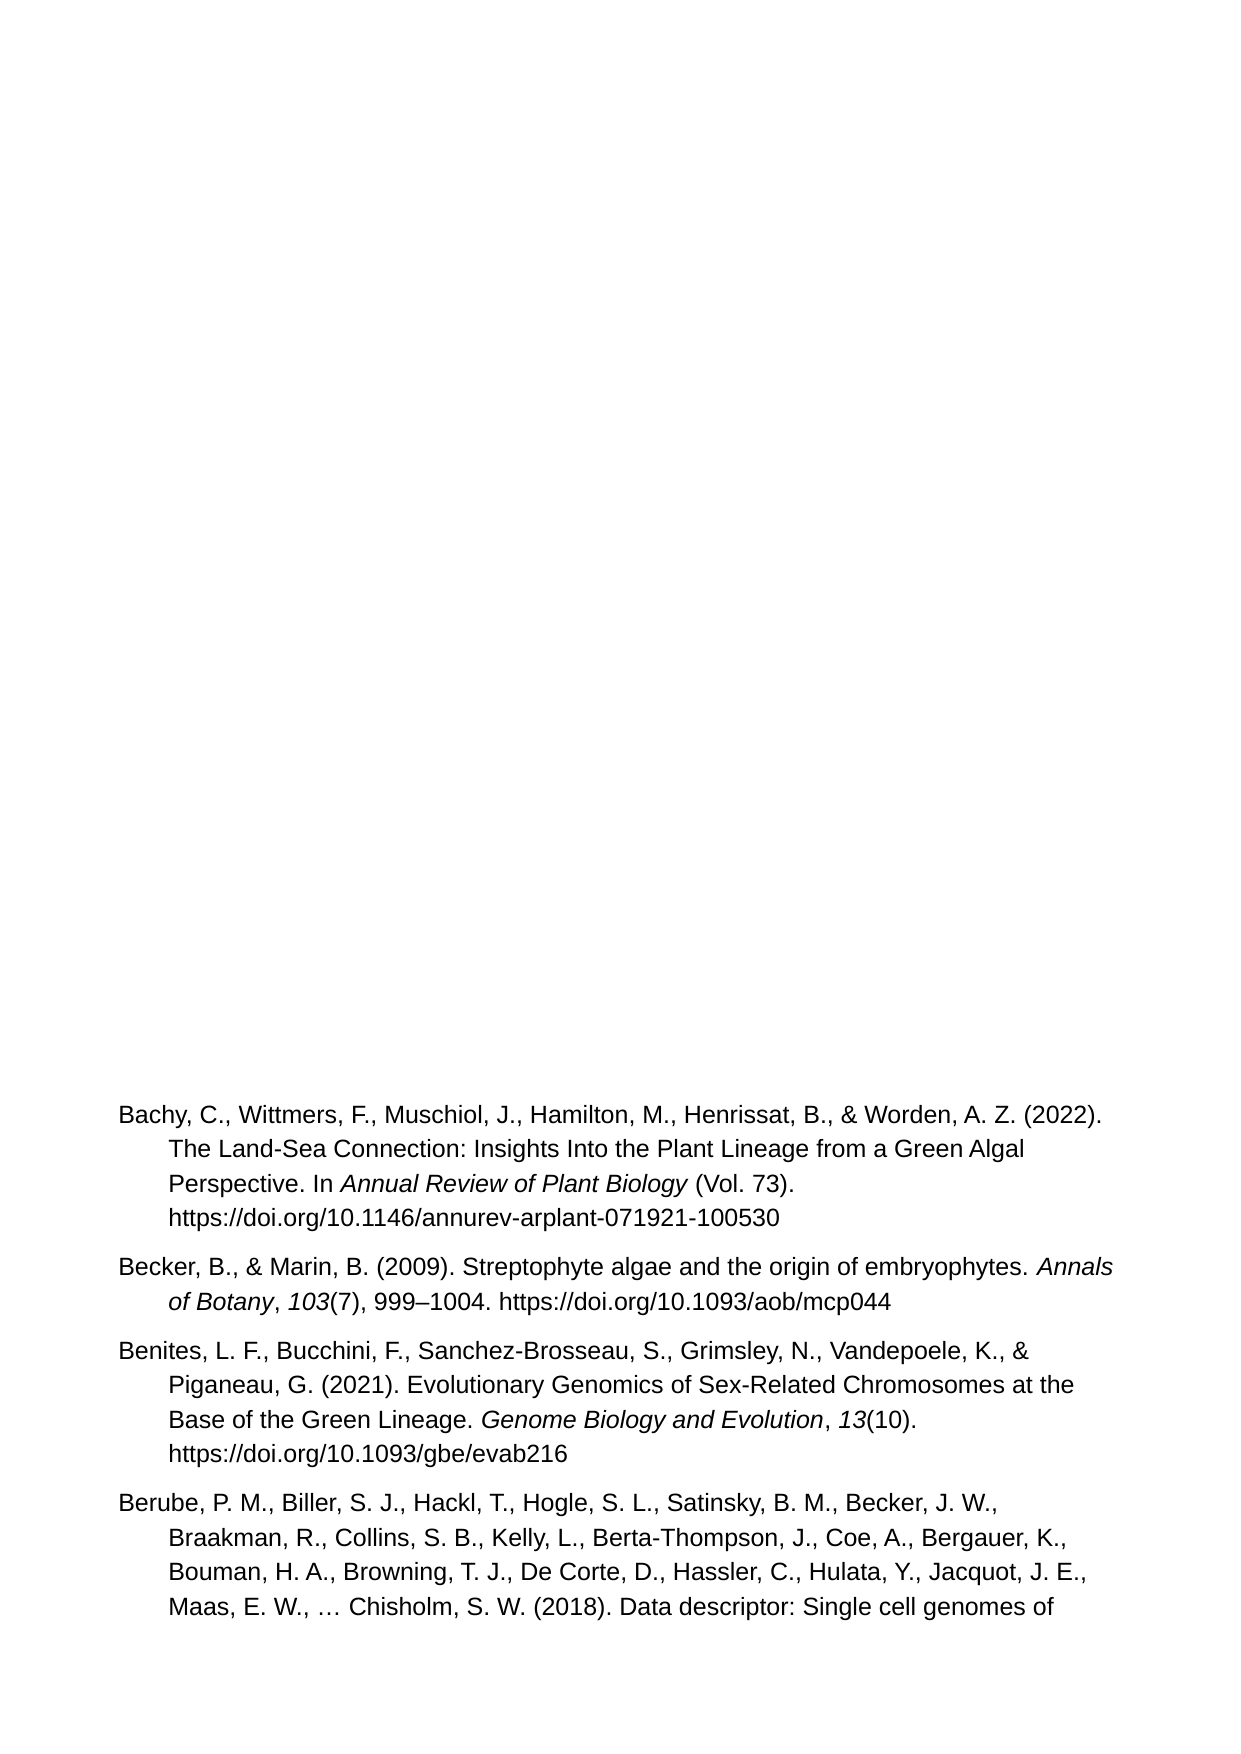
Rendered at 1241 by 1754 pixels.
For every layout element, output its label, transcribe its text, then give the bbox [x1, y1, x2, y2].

text Berube, P. M., Biller, S. J., Hackl, T., Hogle, S. L., Satinsky, B. M., Becker, J. W., Braakman, R., Collins, S. B., Kelly, L., Berta-Thompson, J., Coe, A., Bergauer, K., Bouman, H. A., Browning, T. J., De Corte, D., Hassler, C., Hulata, Y., Jacquot, J. E., Maas, E. W., … Chisholm, S. W. (2018). Data descriptor: Single cell genomes of [118, 1488, 1122, 1620]
text Bachy, C., Wittmers, F., Muschiol, J., Hamilton, M., Henrissat, B., & Worden, A. Z. (2022). The Land-Sea Connection: Insights Into the Plant Lineage from a Green Algal Perspective. In Annual Review of Plant Biology (Vol. 73). https://doi.org/10.1146/annurev-arplant-071921-100530 [118, 1100, 1122, 1232]
text Becker, B., & Marin, B. (2009). Streptophyte algae and the origin of embryophytes. Annals of Botany, 103(7), 999–1004. https://doi.org/10.1093/aob/mcp044 [118, 1252, 1122, 1315]
text Benites, L. F., Bucchini, F., Sanchez-Brosseau, S., Grimsley, N., Vandepoele, K., & Piganeau, G. (2021). Evolutionary Genomics of Sex-Related Chromosomes at the Base of the Green Lineage. Genome Biology and Evolution, 13(10). https://doi.org/10.1093/gbe/evab216 [118, 1336, 1122, 1468]
